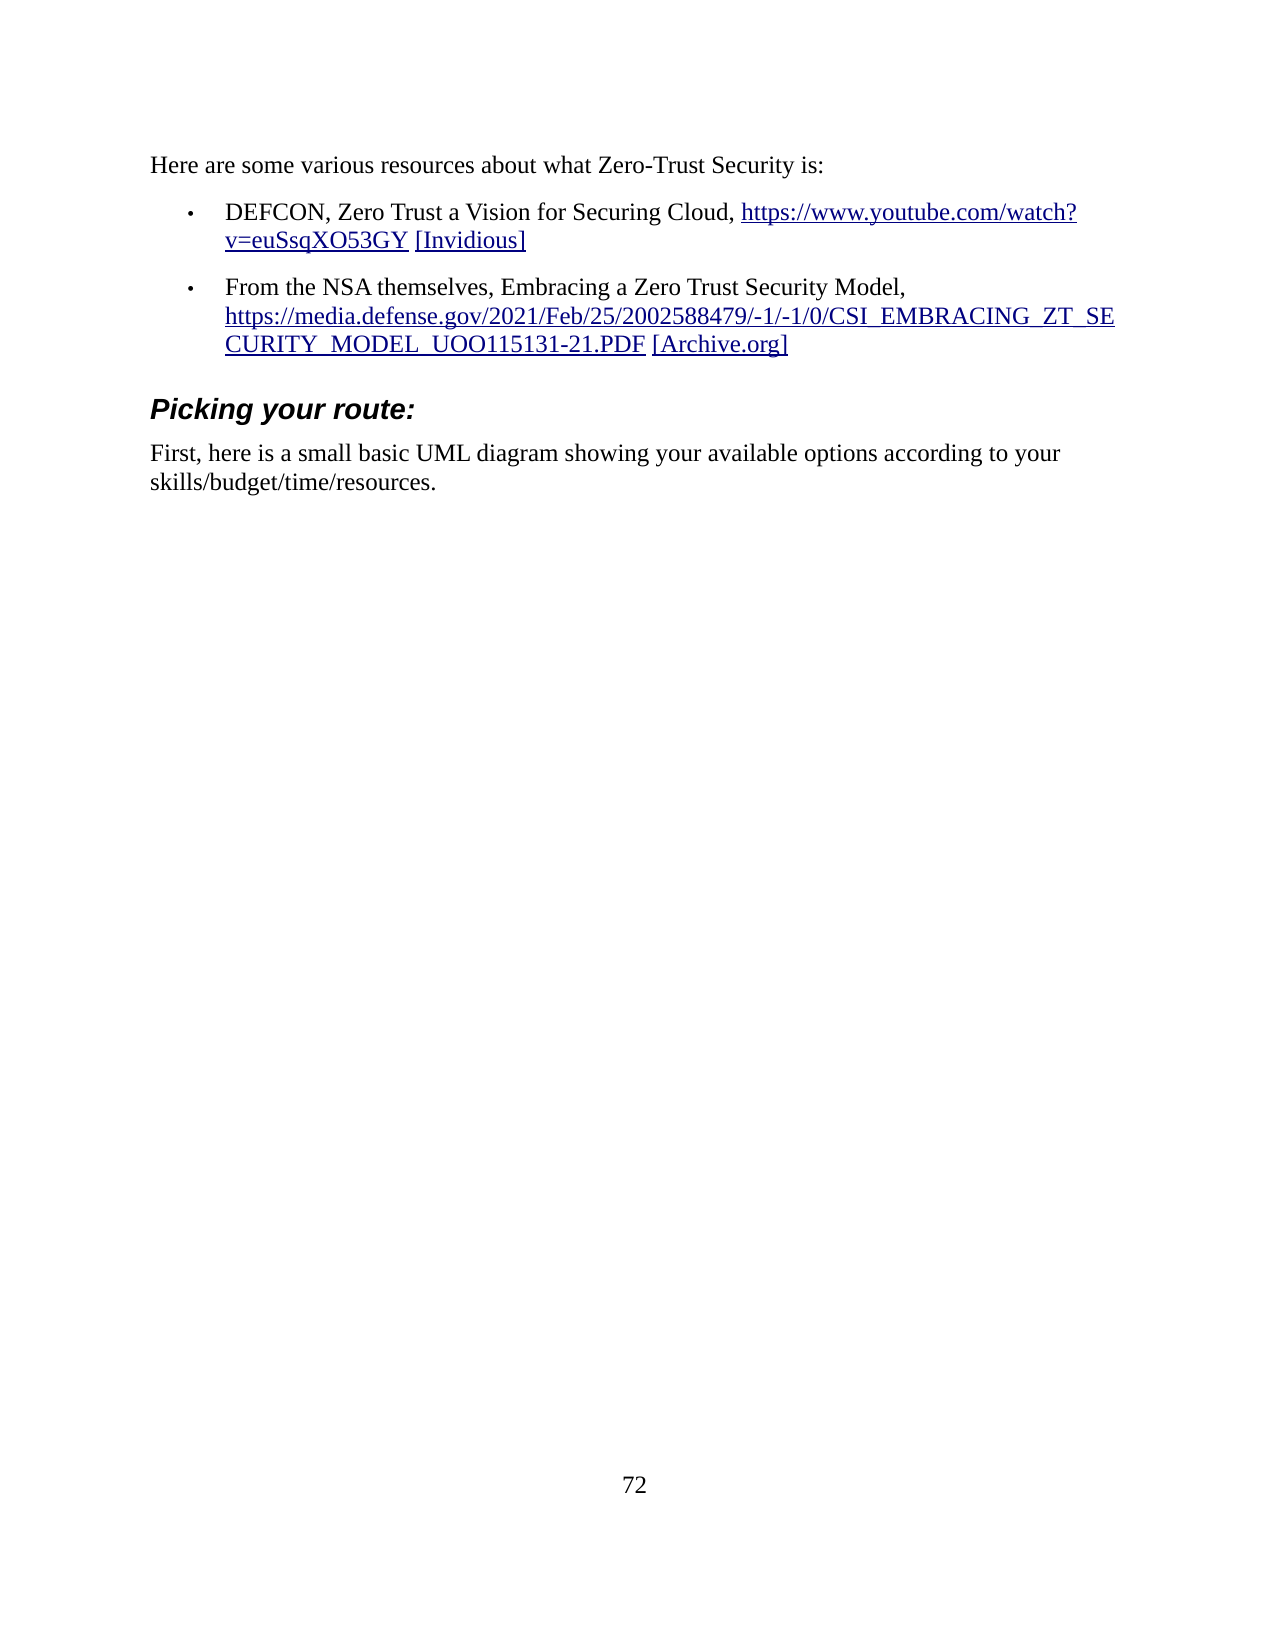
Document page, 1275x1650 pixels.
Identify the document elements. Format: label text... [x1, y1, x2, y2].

text First, here is a small basic UML diagram showing your available options according to your skills/budget/time/resources. [150, 438, 1125, 496]
subtitle Picking your route: [150, 392, 1125, 426]
list DEFCON, Zero Trust a Vision for Securing Cloud, https://www.youtube.com/watch?v=euSsqXO53GY [Invidious] [187, 197, 1125, 254]
list From the NSA themselves, Embracing a Zero Trust Security Model, https://media.defense.gov/2021/Feb/25/2002588479/-1/-1/0/CSI_EMBRACING_ZT_SECURITY_MODEL_UOO115131-21.PDF [Archive.org] [187, 272, 1125, 358]
text Here are some various resources about what Zero-Trust Security is: [150, 150, 1125, 179]
